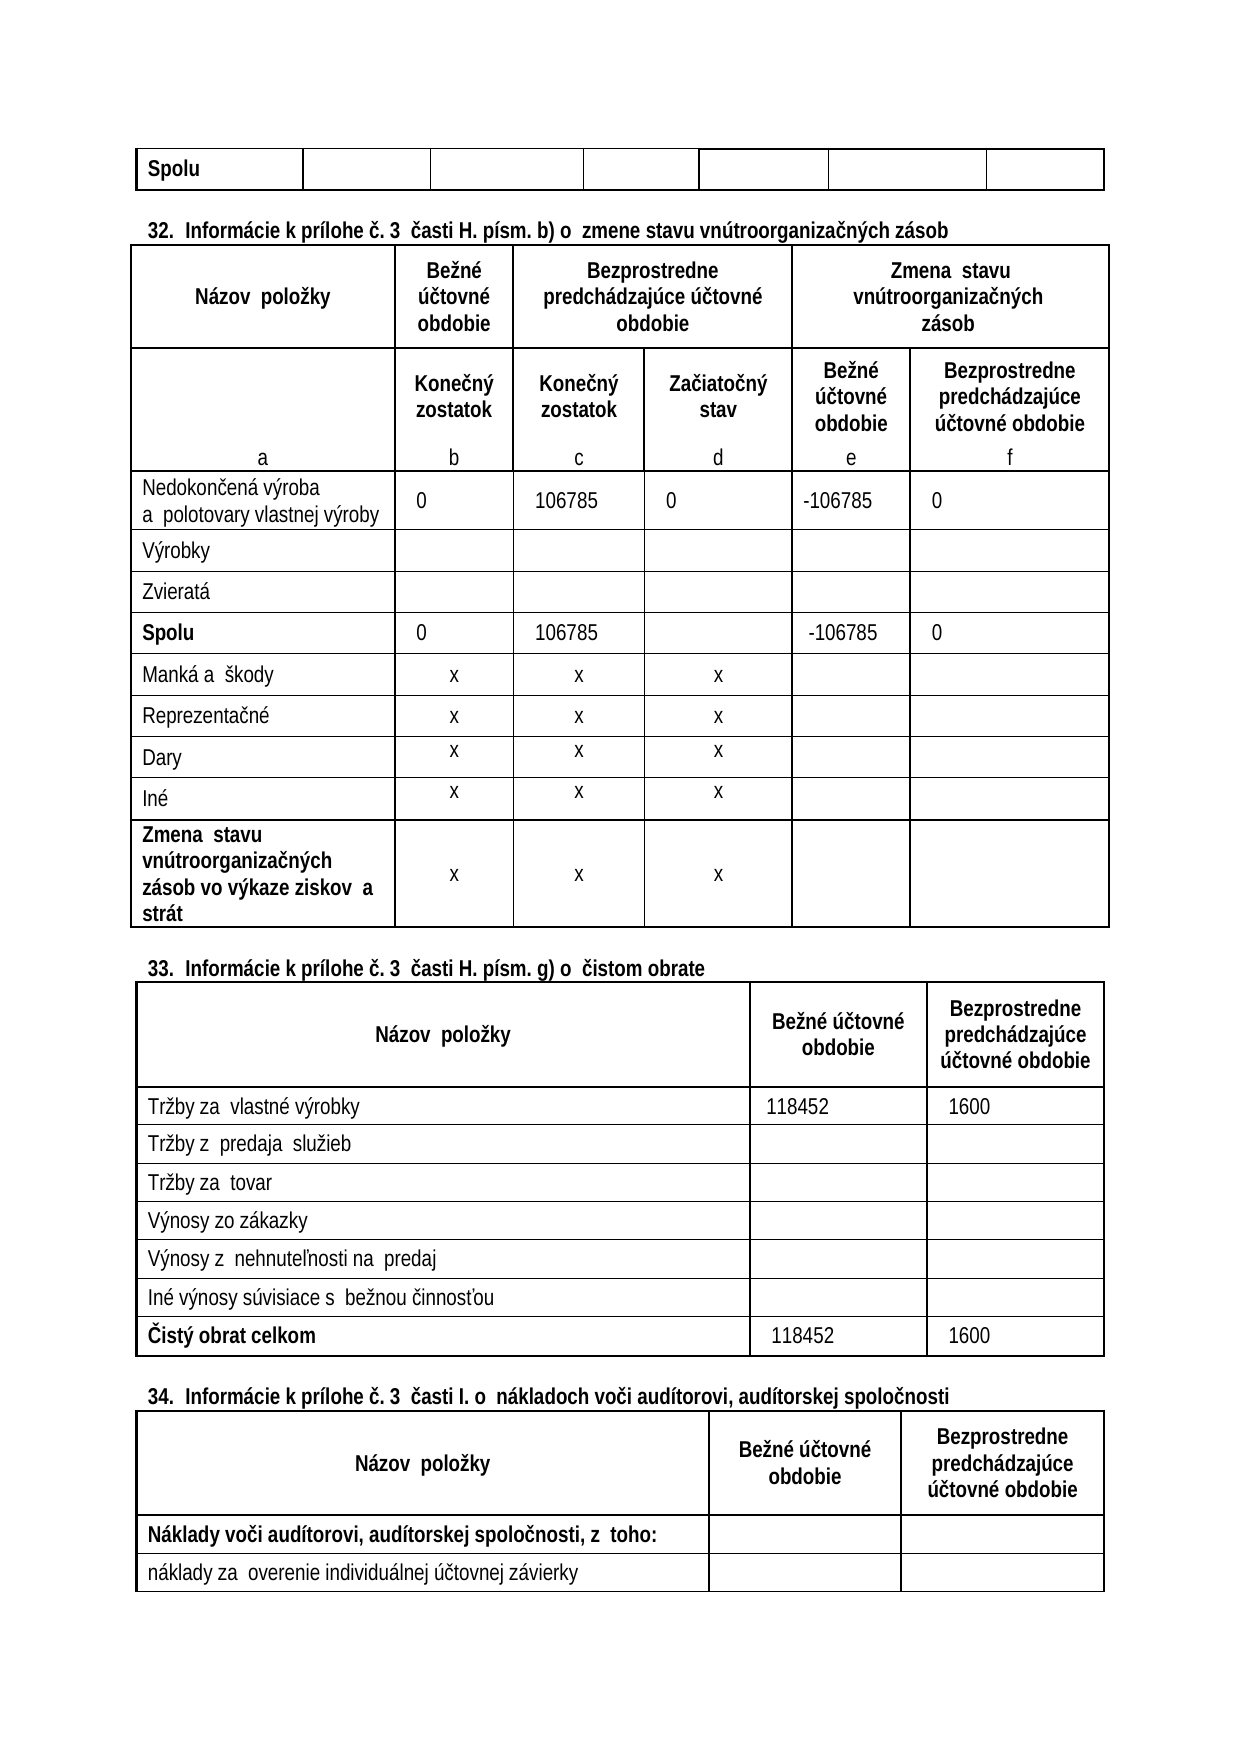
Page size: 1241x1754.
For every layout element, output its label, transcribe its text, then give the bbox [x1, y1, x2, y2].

table_cell [911, 778, 1108, 819]
table_cell [793, 696, 909, 736]
table_header Zmena stavu vnútroorganizačných zásob [793, 246, 1108, 347]
table_header Bezprostredne predchádzajúce účtovné obdobie [928, 983, 1103, 1086]
table_cell x [396, 737, 513, 777]
table_cell Iné [132, 778, 394, 819]
table_cell [911, 530, 1108, 571]
table_header Bežné účtovné obdobie [751, 983, 926, 1086]
table_cell [751, 1202, 926, 1239]
table_cell Nedokončená výroba a polotovary vlastnej výroby [132, 472, 394, 529]
table_cell x [645, 654, 791, 694]
table_header Názov položky [138, 983, 749, 1086]
table_cell x [645, 696, 791, 736]
table_cell 1600 [928, 1088, 1103, 1124]
table_header Bezprostredne predchádzajúce účtovné obdobie [902, 1412, 1103, 1514]
table_cell [514, 572, 644, 612]
table_cell [793, 572, 909, 612]
table_cell [911, 696, 1108, 736]
table_cell Dary [132, 737, 394, 777]
table_cell Tržby za vlastné výrobky [138, 1088, 749, 1124]
table_cell x [396, 696, 513, 736]
table_cell [584, 149, 698, 189]
table_cell [645, 530, 791, 571]
table_cell 0 [911, 613, 1108, 653]
table_cell Bezprostredne predchádzajúce účtovné obdobie [911, 349, 1108, 444]
table_cell [928, 1279, 1103, 1316]
table_cell [710, 1516, 900, 1553]
table_cell [793, 654, 909, 694]
table_cell [928, 1202, 1103, 1239]
table_cell [902, 1516, 1103, 1553]
table_cell [911, 572, 1108, 612]
table_cell d [645, 444, 791, 470]
table_cell Začiatočný stav [645, 349, 791, 444]
table_cell Tržby z predaja služieb [138, 1125, 749, 1162]
table_cell [793, 778, 909, 819]
table_header Bežné účtovné obdobie [710, 1412, 900, 1514]
table_cell 0 [396, 613, 513, 653]
table_cell Konečný zostatok [514, 349, 643, 444]
table_cell [793, 737, 909, 777]
table_cell Spolu [132, 613, 394, 653]
table_cell [928, 1164, 1103, 1201]
table_cell Bežné účtovné obdobie [793, 349, 909, 444]
table_cell Zvieratá [132, 572, 394, 612]
table_cell [645, 613, 791, 653]
table_cell x [514, 821, 644, 926]
table_header Názov položky [138, 1412, 708, 1514]
table_cell Výnosy zo zákazky [138, 1202, 749, 1239]
table_cell x [396, 778, 513, 819]
table_cell [700, 150, 828, 189]
table_cell [911, 654, 1108, 694]
table_cell Zmena stavu vnútroorganizačných zásob vo výkaze ziskov a strát [132, 821, 394, 926]
table_cell [793, 530, 909, 571]
subtitle Informácie k prílohe č. 3 časti I. o nákladoch voči audítorovi, audítorskej spoločnosti [148, 1383, 1093, 1409]
table_cell [911, 737, 1108, 777]
table_cell 0 [911, 472, 1108, 529]
table_cell [902, 1554, 1103, 1591]
table_cell x [514, 654, 644, 694]
table_cell -106785 [793, 613, 909, 653]
table_cell a [132, 444, 394, 470]
table_cell x [396, 821, 513, 926]
table_cell f [911, 444, 1108, 470]
table_cell e [793, 444, 909, 470]
table_cell [987, 150, 1103, 189]
table_cell 118452 [751, 1088, 926, 1124]
table_cell Konečný zostatok [396, 349, 512, 444]
table_cell Výnosy z nehnuteľnosti na predaj [138, 1240, 749, 1278]
table_cell Reprezentačné [132, 696, 394, 736]
table_cell -106785 [793, 472, 909, 529]
table_cell 0 [396, 472, 513, 529]
table_cell náklady za overenie individuálnej účtovnej závierky [138, 1554, 708, 1591]
table_header Bežné účtovné obdobie [396, 246, 512, 347]
table_cell [431, 149, 583, 189]
table_cell x [514, 778, 644, 819]
table_cell b [396, 444, 512, 470]
table_header Názov položky [132, 246, 394, 347]
table_cell [514, 530, 644, 571]
table_cell Čistý obrat celkom [138, 1317, 749, 1355]
table_cell [751, 1240, 926, 1278]
table_cell [304, 149, 430, 189]
table_cell Náklady voči audítorovi, audítorskej spoločnosti, z toho: [138, 1516, 708, 1553]
table_cell [710, 1554, 900, 1591]
table_cell 1600 [928, 1317, 1103, 1355]
table_cell [928, 1240, 1103, 1278]
table_cell x [645, 778, 791, 819]
table_cell [751, 1279, 926, 1316]
table_cell [132, 349, 394, 444]
table_cell [928, 1125, 1103, 1162]
table_cell Tržby za tovar [138, 1164, 749, 1201]
table_cell [751, 1125, 926, 1162]
table_cell [829, 150, 986, 189]
table_cell x [514, 737, 644, 777]
table_cell Spolu [138, 149, 302, 189]
table_cell x [645, 737, 791, 777]
table_cell 106785 [514, 472, 644, 529]
table_cell Iné výnosy súvisiace s bežnou činnosťou [138, 1279, 749, 1316]
table_cell [793, 821, 909, 926]
table_cell [396, 572, 513, 612]
table_cell [751, 1164, 926, 1201]
table_cell Manká a škody [132, 654, 394, 694]
table_cell 106785 [514, 613, 644, 653]
subtitle Informácie k prílohe č. 3 časti H. písm. g) o čistom obrate [148, 954, 1093, 981]
table_cell x [514, 696, 644, 736]
table_cell [911, 821, 1108, 926]
table_cell Výrobky [132, 530, 394, 571]
table_cell [645, 572, 791, 612]
table_cell 0 [645, 472, 791, 529]
table_cell c [514, 444, 643, 470]
table_cell [396, 530, 513, 571]
table_cell 118452 [751, 1317, 926, 1355]
table_cell x [645, 821, 791, 926]
table_header Bezprostredne predchádzajúce účtovné obdobie [514, 246, 791, 347]
subtitle Informácie k prílohe č. 3 časti H. písm. b) o zmene stavu vnútroorganizačných zásob [148, 217, 1093, 244]
table_cell x [396, 654, 513, 694]
